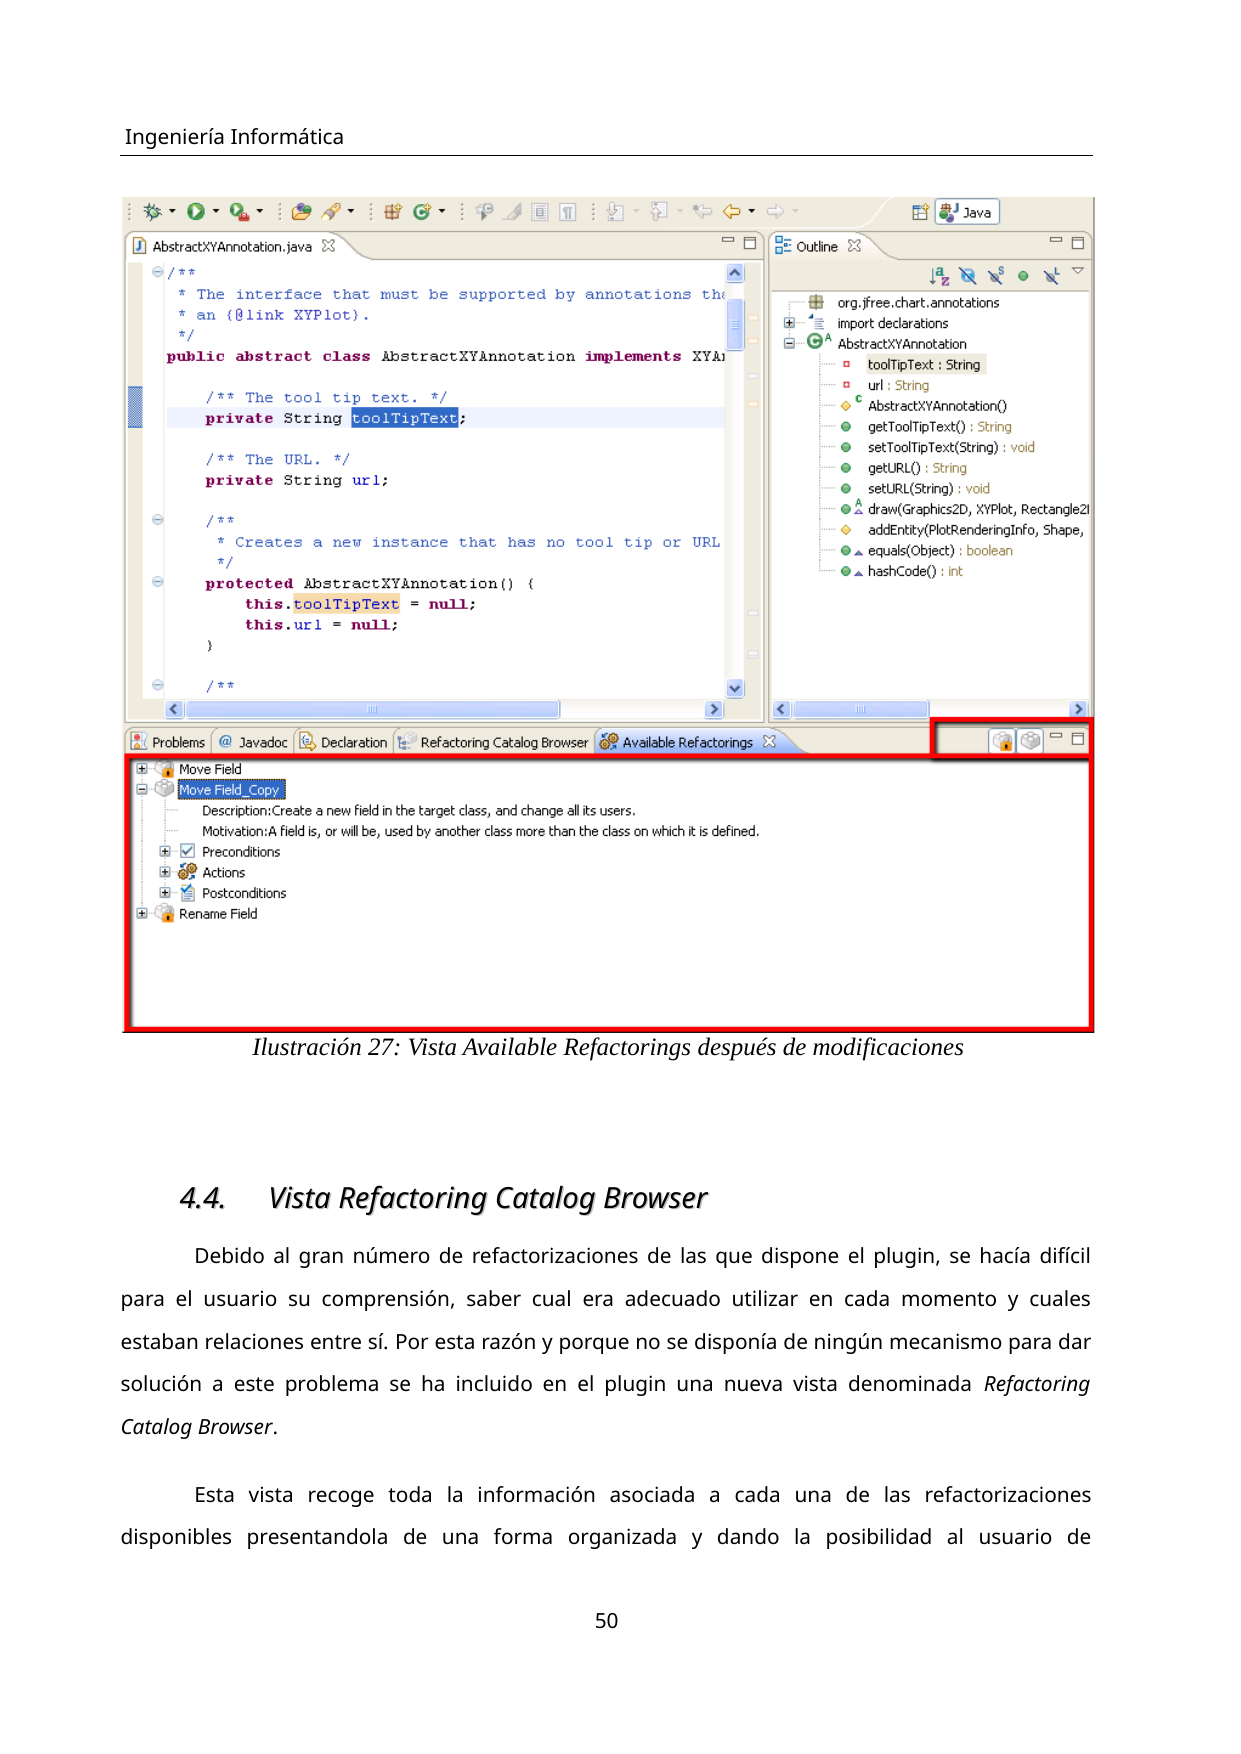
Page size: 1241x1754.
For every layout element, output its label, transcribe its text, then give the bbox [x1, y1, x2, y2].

text Debido al gran número de refactorizaciones de las que dispone el plugin, se hacía difícil para el usuario su comprensión, saber cual era adecuado utilizar en cada momento y cuales estaban relaciones entre sí. Por esta razón y porque no se disponía de ningún mecanismo para dar solución a este problema se ha incluido en el plugin una nueva vista denominada Refactoring Catalog Browser. [120, 1242, 1093, 1441]
subtitle Vista Refactoring Catalog Browser [179, 1177, 1093, 1217]
text Ilustración 27: Vista Available Refactorings después de modificaciones [122, 1033, 1096, 1061]
picture [122, 197, 1095, 1033]
text Esta vista recoge toda la información asociada a cada una de las refactorizaciones disponibles presentandola de una forma organizada y dando la posibilidad al usuario de [120, 1480, 1093, 1551]
